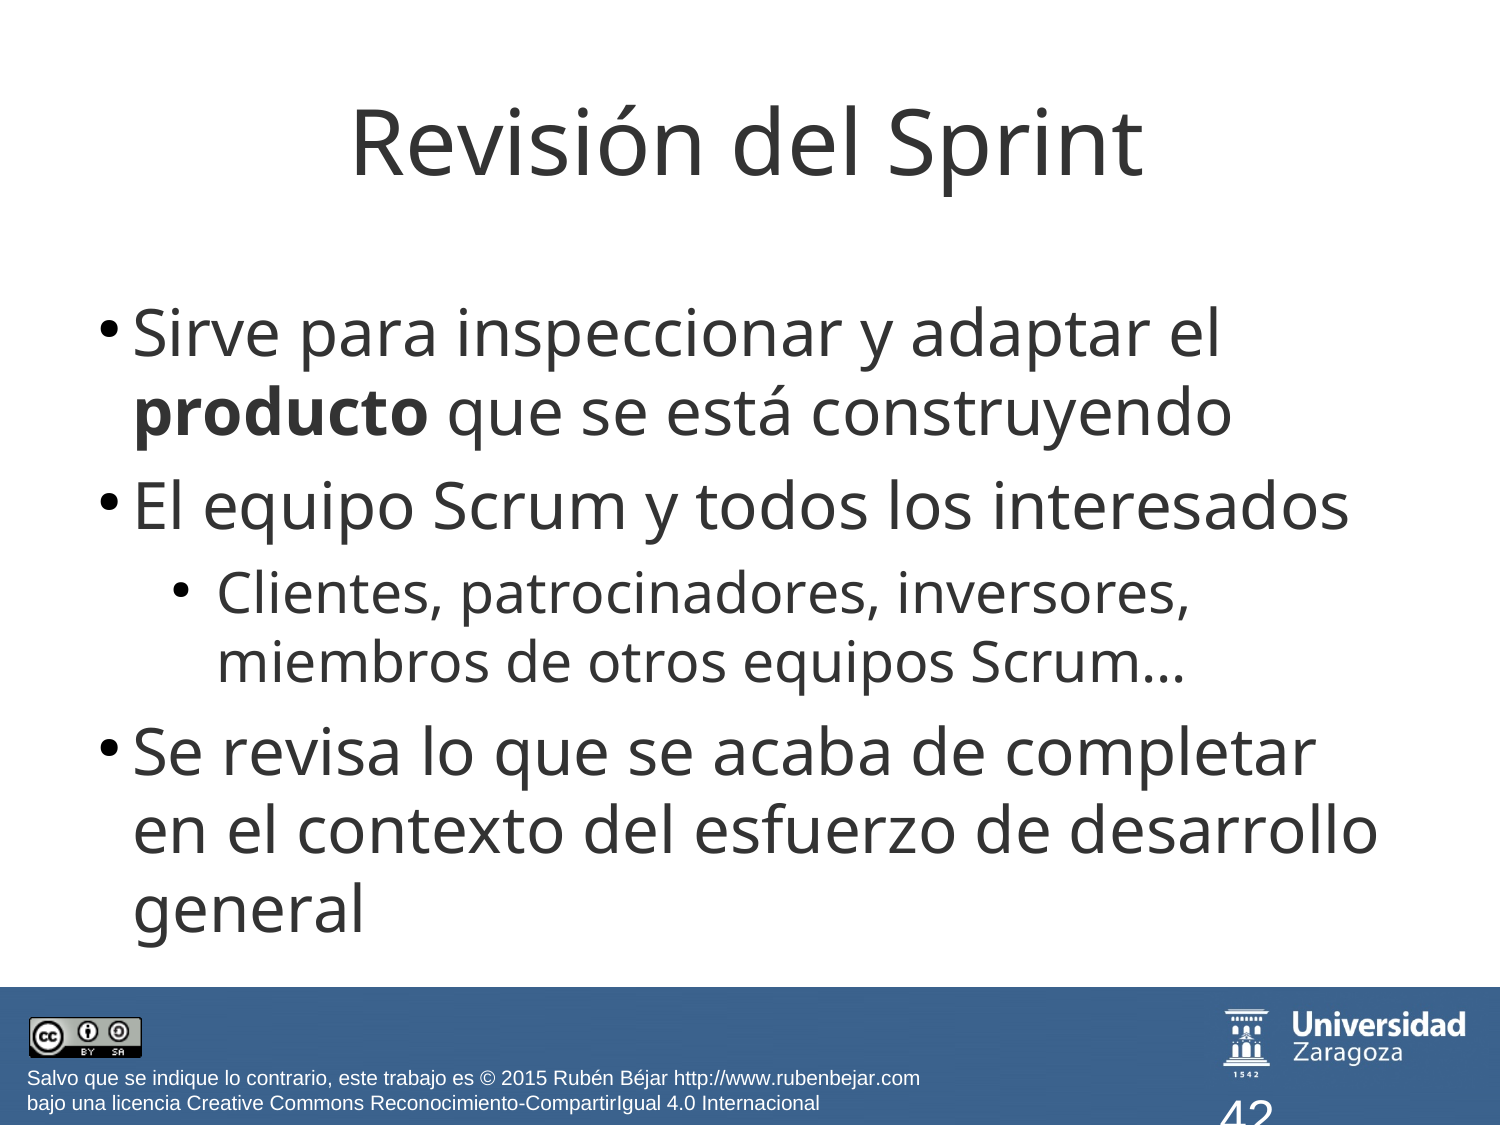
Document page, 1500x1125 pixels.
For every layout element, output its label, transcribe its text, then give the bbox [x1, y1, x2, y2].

picture [0, 987, 1500, 1125]
list Sirve para inspeccionar y adaptar el producto que se está construyendo El equipo Scrum y todos los interesados Clientes, patrocinadores, inversores, miembros de otros equipos Scrum... Se revisa lo que se acaba de completar en el contexto del esfuerzo de desarrollo general [82, 283, 1418, 957]
picture [1224, 1107, 1236, 1124]
title Revisión del Sprint [74, 21, 1420, 257]
